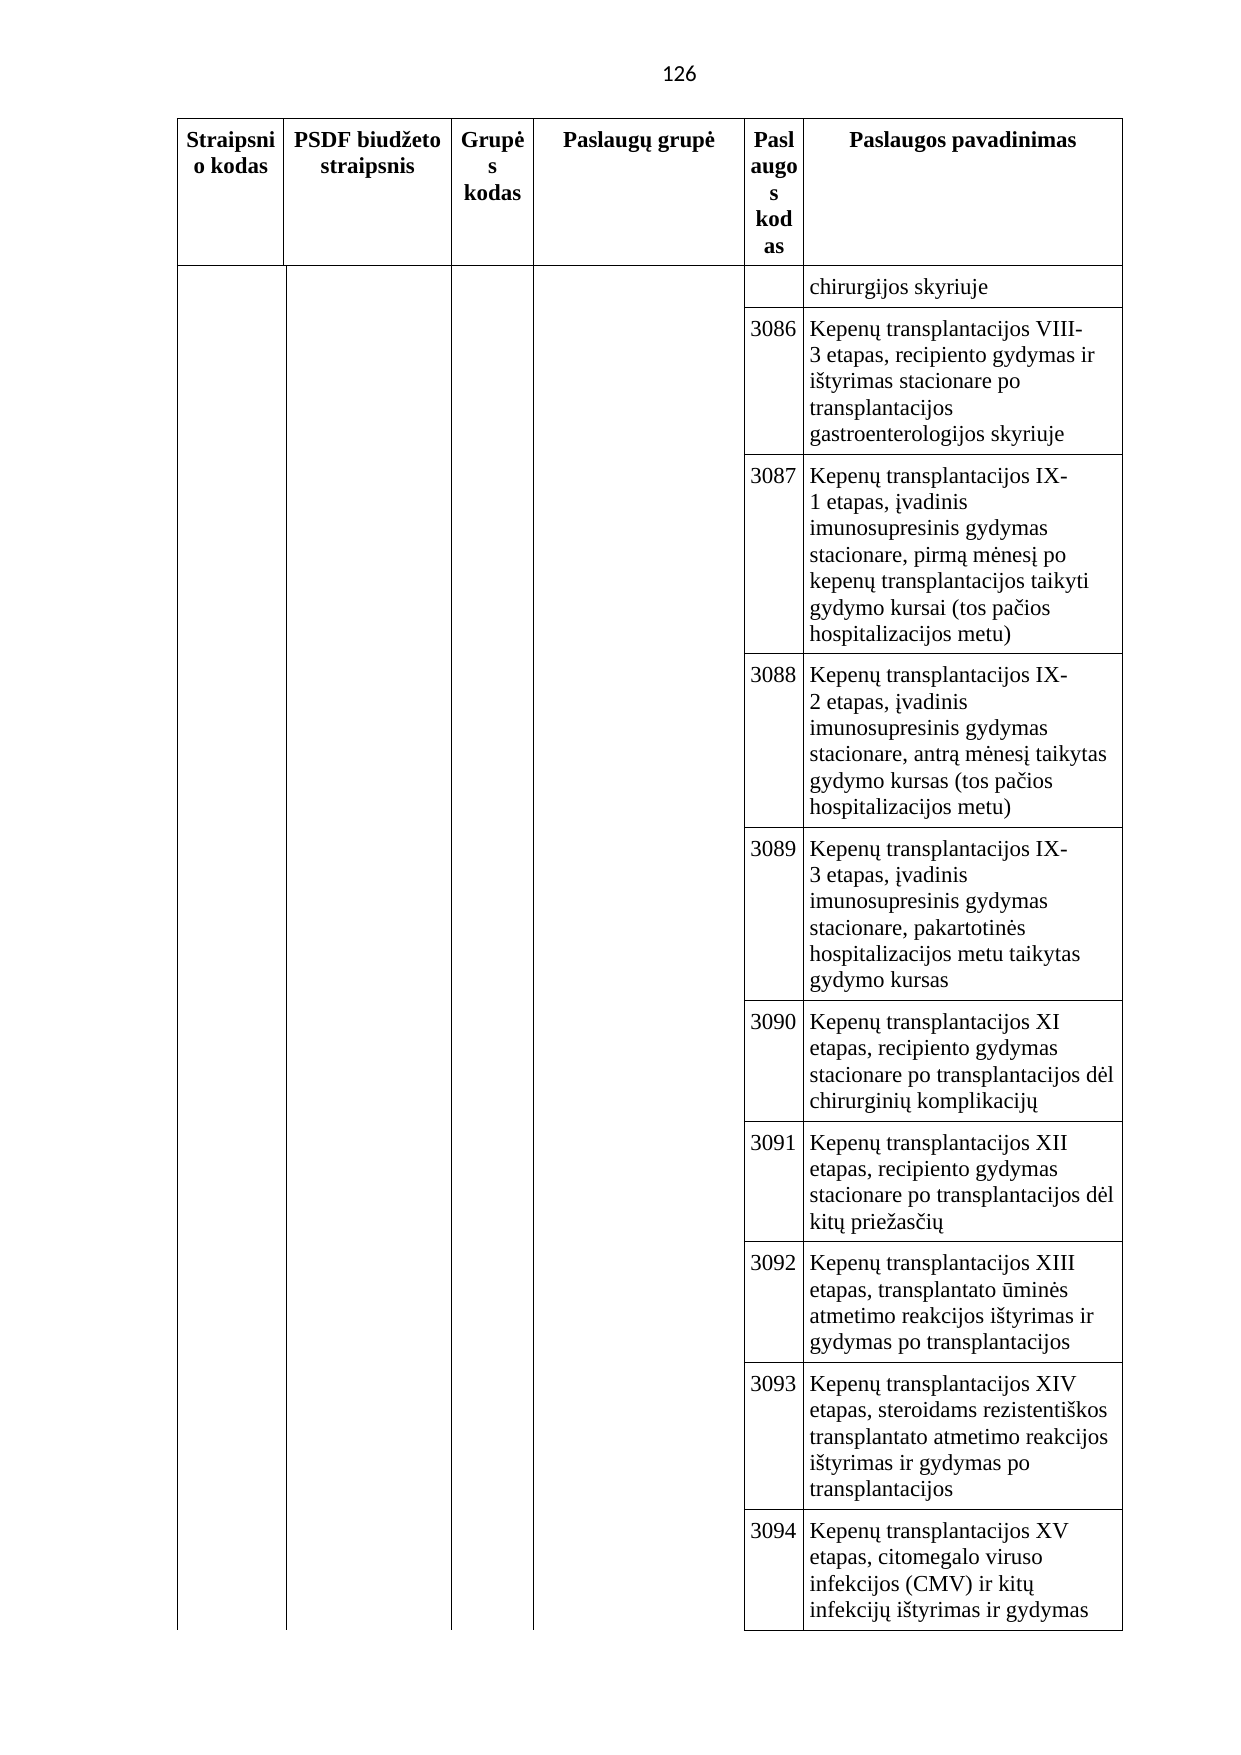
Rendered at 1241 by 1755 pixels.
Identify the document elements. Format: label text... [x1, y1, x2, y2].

table_cell [452, 1509, 533, 1629]
table_cell [287, 1241, 451, 1362]
table_cell [287, 266, 451, 307]
table_cell [452, 1241, 533, 1362]
table_cell 3093 [745, 1363, 803, 1509]
table_cell [287, 1000, 451, 1121]
table_cell [287, 1362, 451, 1509]
table_cell [178, 653, 286, 827]
table_header Paslaugų grupė [534, 119, 744, 265]
table_cell [452, 454, 533, 653]
table_cell Kepenų transplantacijos IX-3 etapas, įvadinis imunosupresinis gydymas stacionare, pakartotinės hospitalizacijos metu taikytas gydymo kursas [804, 828, 1122, 1000]
table_cell chirurgijos skyriuje [804, 266, 1122, 307]
table_header Straipsnio kodas [178, 119, 283, 265]
table_cell Kepenų transplantacijos XIII etapas, transplantato ūminės atmetimo reakcijos ištyrimas ir gydymas po transplantacijos [804, 1242, 1122, 1362]
table_cell [287, 1509, 451, 1629]
table_cell [534, 1121, 744, 1241]
table_cell 3087 [745, 455, 803, 653]
table_cell [534, 1241, 744, 1362]
table_cell [178, 827, 286, 1000]
table_cell [534, 1000, 744, 1121]
table_cell 3092 [745, 1242, 803, 1362]
table_cell [287, 827, 451, 1000]
table_cell 3094 [745, 1510, 803, 1629]
table_cell Kepenų transplantacijos XIV etapas, steroidams rezistentiškos transplantato atmetimo reakcijos ištyrimas ir gydymas po transplantacijos [804, 1363, 1122, 1509]
table_cell [178, 1241, 286, 1362]
table_cell [452, 653, 533, 827]
table_cell [534, 307, 744, 454]
table_cell [745, 266, 803, 307]
table_cell [534, 1509, 744, 1629]
table_cell [452, 1121, 533, 1241]
table_cell Kepenų transplantacijos XI etapas, recipiento gydymas stacionare po transplantacijos dėl chirurginių komplikacijų [804, 1001, 1122, 1121]
table_cell 3091 [745, 1122, 803, 1241]
table_cell [178, 266, 286, 307]
table_cell [452, 307, 533, 454]
table_cell 3090 [745, 1001, 803, 1121]
table_cell [178, 1509, 286, 1629]
table_cell Kepenų transplantacijos XII etapas, recipiento gydymas stacionare po transplantacijos dėl kitų priežasčių [804, 1122, 1122, 1241]
table_cell Kepenų transplantacijos IX-1 etapas, įvadinis imunosupresinis gydymas stacionare, pirmą mėnesį po kepenų transplantacijos taikyti gydymo kursai (tos pačios hospitalizacijos metu) [804, 455, 1122, 653]
table_cell [452, 1000, 533, 1121]
table_cell [178, 307, 286, 454]
table_cell Kepenų transplantacijos VIII-3 etapas, recipiento gydymas ir ištyrimas stacionare po transplantacijos gastroenterologijos skyriuje [804, 308, 1122, 454]
table_header Paslaugos kodas [745, 119, 803, 265]
table_cell [178, 454, 286, 653]
table_cell [452, 827, 533, 1000]
table_cell [452, 1362, 533, 1509]
table_cell 3088 [745, 654, 803, 827]
table_cell 3089 [745, 828, 803, 1000]
table_cell [534, 1362, 744, 1509]
table_cell [534, 827, 744, 1000]
table_cell [452, 266, 533, 307]
table_cell [287, 307, 451, 454]
table_header Paslaugos pavadinimas [804, 119, 1122, 265]
table_cell [287, 653, 451, 827]
table_header Grupės kodas [452, 119, 533, 265]
table_cell [534, 454, 744, 653]
table_cell [178, 1362, 286, 1509]
table_cell [178, 1121, 286, 1241]
table_cell [534, 266, 744, 307]
table_cell [534, 653, 744, 827]
table_cell [287, 454, 451, 653]
table_header PSDF biudžeto straipsnis [284, 119, 451, 265]
table_cell 3086 [745, 308, 803, 454]
table_cell Kepenų transplantacijos IX-2 etapas, įvadinis imunosupresinis gydymas stacionare, antrą mėnesį taikytas gydymo kursas (tos pačios hospitalizacijos metu) [804, 654, 1122, 827]
table_cell [178, 1000, 286, 1121]
table_cell [287, 1121, 451, 1241]
table_cell Kepenų transplantacijos XV etapas, citomegalo viruso infekcijos (CMV) ir kitų infekcijų ištyrimas ir gydymas [804, 1510, 1122, 1629]
